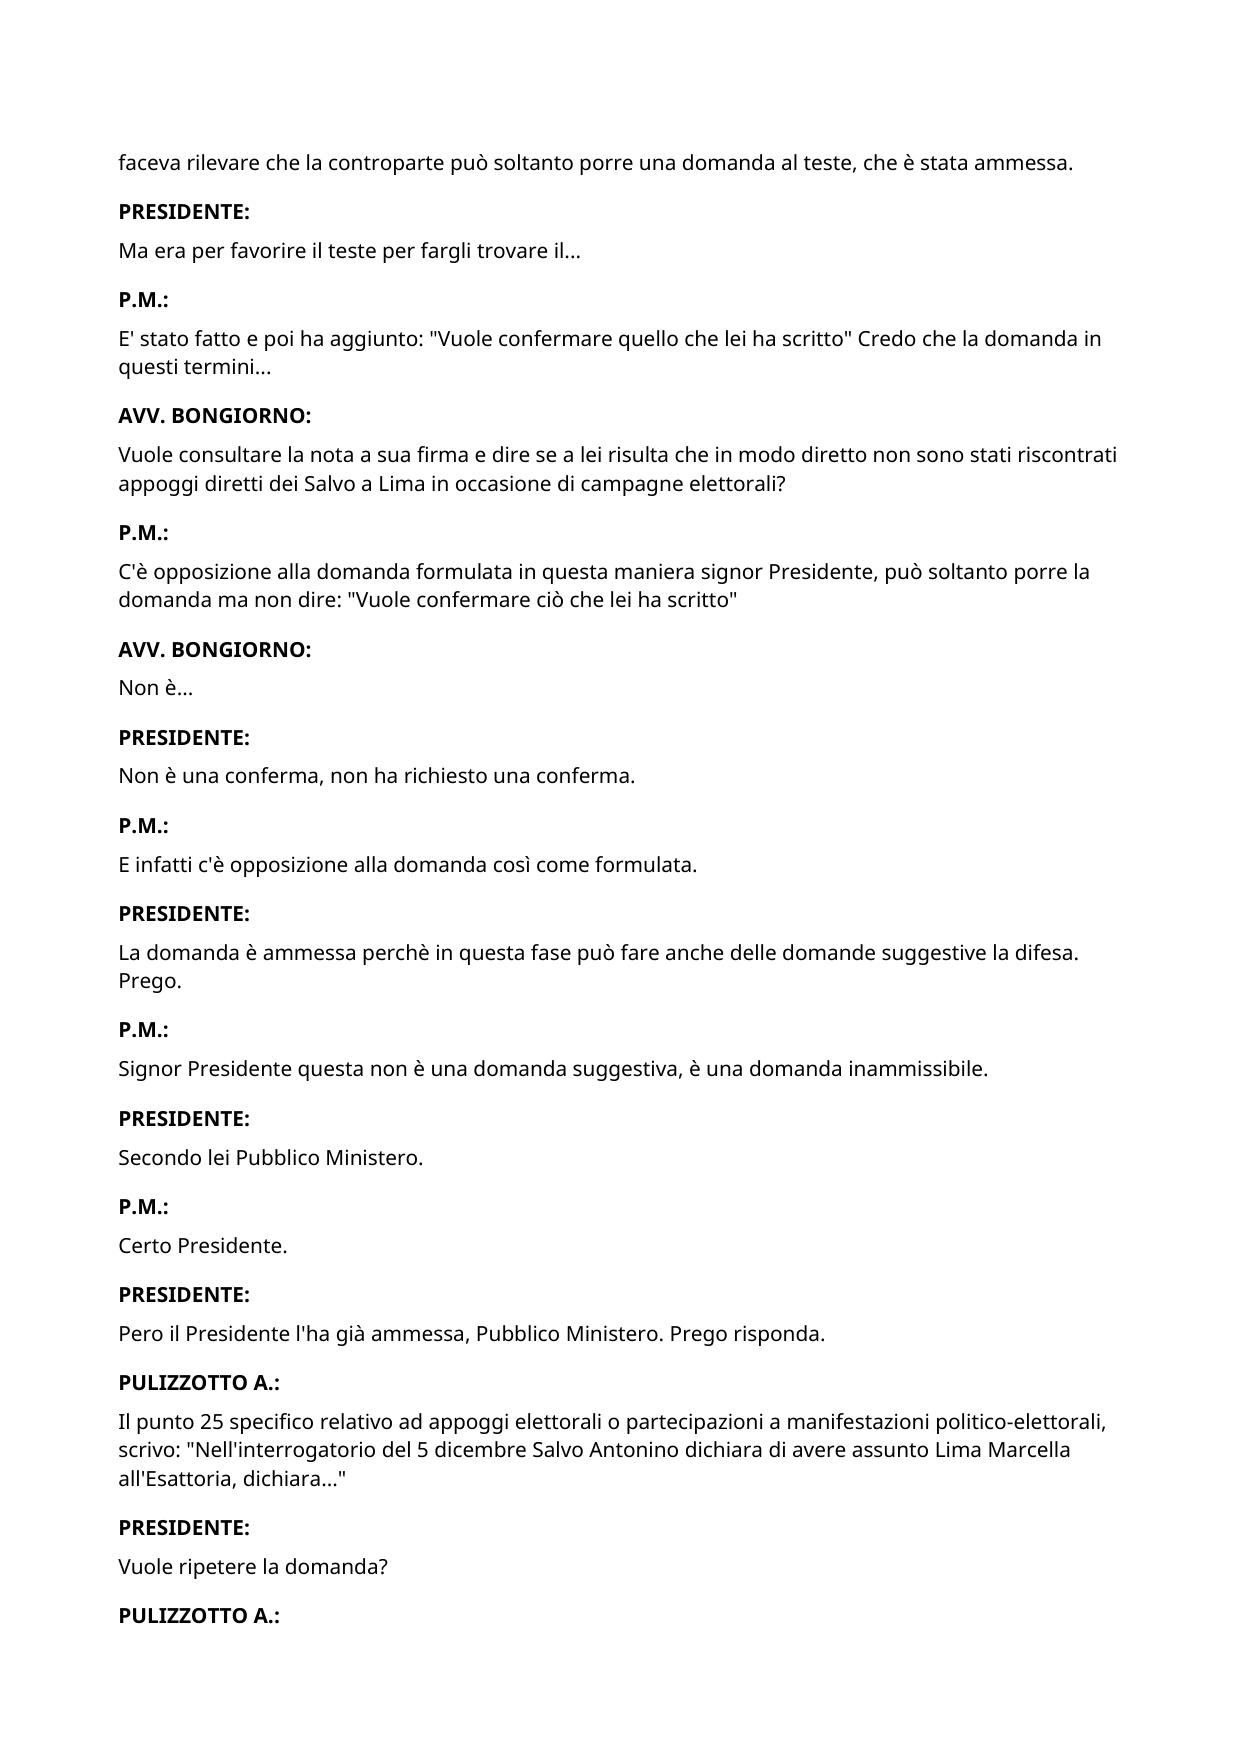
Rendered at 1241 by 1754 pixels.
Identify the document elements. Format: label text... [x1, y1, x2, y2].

text PRESIDENTE: [118, 1104, 1122, 1132]
text Secondo lei Pubblico Ministero. [118, 1143, 1122, 1171]
text Signor Presidente questa non è una domanda suggestiva, è una domanda inammissibile. [118, 1054, 1122, 1083]
text faceva rilevare che la controparte può soltanto porre una domanda al teste, che è stata ammessa. [118, 148, 1122, 176]
text C'è opposizione alla domanda formulata in questa maniera signor Presidente, può soltanto porre la domanda ma non dire: "Vuole confermare ciò che lei ha scritto" [118, 557, 1122, 614]
text E infatti c'è opposizione alla domanda così come formulata. [118, 850, 1122, 878]
text AVV. BONGIORNO: [118, 635, 1122, 663]
text PRESIDENTE: [118, 899, 1122, 927]
text Non è... [118, 673, 1122, 702]
text P.M.: [118, 1192, 1122, 1220]
text Pero il Presidente l'ha già ammessa, Pubblico Ministero. Prego risponda. [118, 1319, 1122, 1347]
text PRESIDENTE: [118, 197, 1122, 225]
text P.M.: [118, 1016, 1122, 1044]
text Ma era per favorire il teste per fargli trovare il... [118, 236, 1122, 264]
text P.M.: [118, 518, 1122, 547]
text AVV. BONGIORNO: [118, 402, 1122, 430]
text P.M.: [118, 811, 1122, 839]
text PRESIDENTE: [118, 723, 1122, 751]
text Certo Presidente. [118, 1231, 1122, 1259]
text La domanda è ammessa perchè in questa fase può fare anche delle domande suggestive la difesa. Prego. [118, 938, 1122, 995]
text P.M.: [118, 285, 1122, 313]
text Non è una conferma, non ha richiesto una conferma. [118, 762, 1122, 790]
text E' stato fatto e poi ha aggiunto: "Vuole confermare quello che lei ha scritto" Credo che la domanda in questi termini... [118, 324, 1122, 381]
text PRESIDENTE: [118, 1513, 1122, 1542]
text PULIZZOTTO A.: [118, 1368, 1122, 1397]
text Vuole ripetere la domanda? [118, 1552, 1122, 1580]
text Vuole consultare la nota a sua firma e dire se a lei risulta che in modo diretto non sono stati riscontrati appoggi diretti dei Salvo a Lima in occasione di campagne elettorali? [118, 440, 1122, 497]
text PULIZZOTTO A.: [118, 1601, 1122, 1630]
text PRESIDENTE: [118, 1280, 1122, 1308]
text Il punto 25 specifico relativo ad appoggi elettorali o partecipazioni a manifestazioni politico-elettorali, scrivo: "Nell'interrogatorio del 5 dicembre Salvo Antonino dichiara di avere assunto Lima Marcella all'Esattoria, dichiara..." [118, 1407, 1122, 1492]
